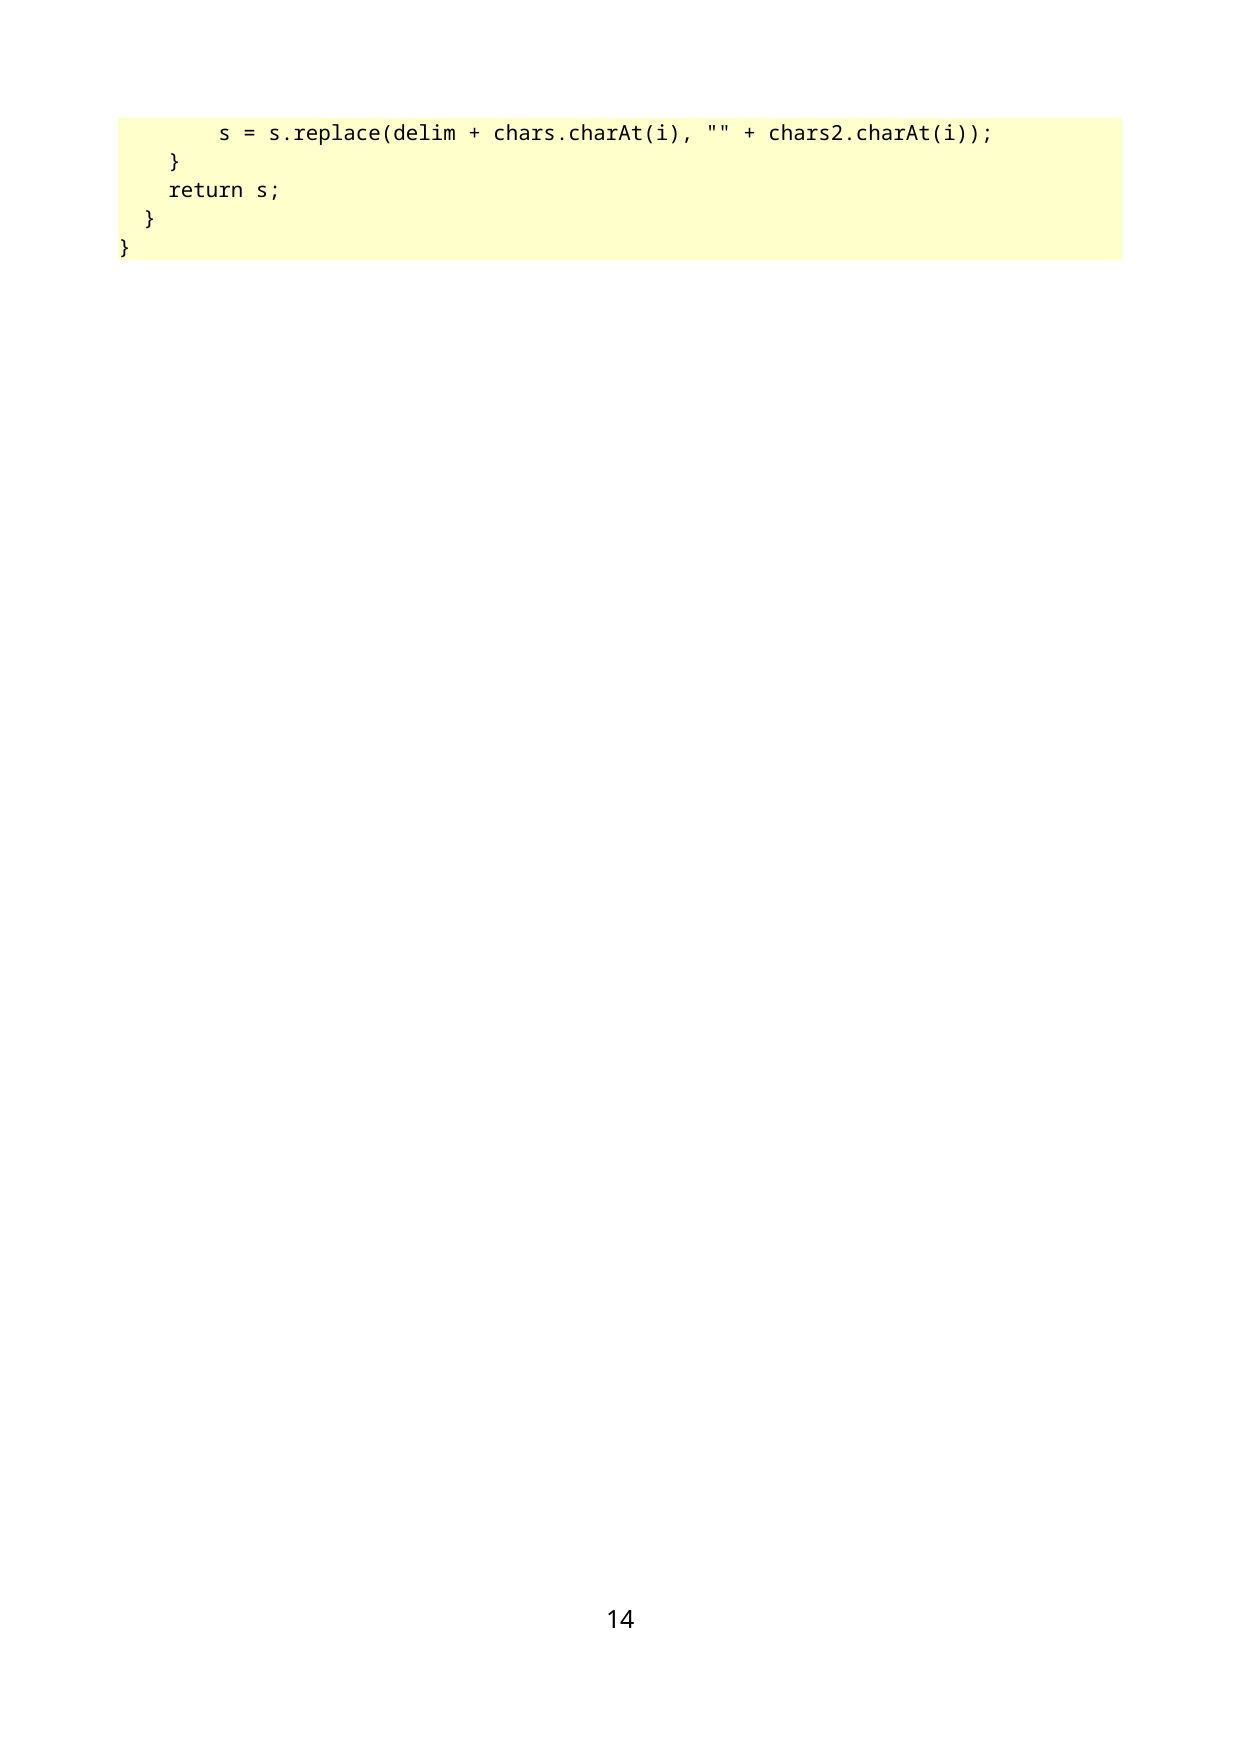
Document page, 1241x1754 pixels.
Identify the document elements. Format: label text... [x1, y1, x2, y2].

text s = s.replace(delim + chars.charAt(i), "" + chars2.charAt(i)); [118, 118, 1122, 147]
text return s; [118, 175, 1122, 203]
text } [118, 147, 1122, 175]
text } [118, 203, 1122, 232]
text } [118, 232, 1122, 260]
